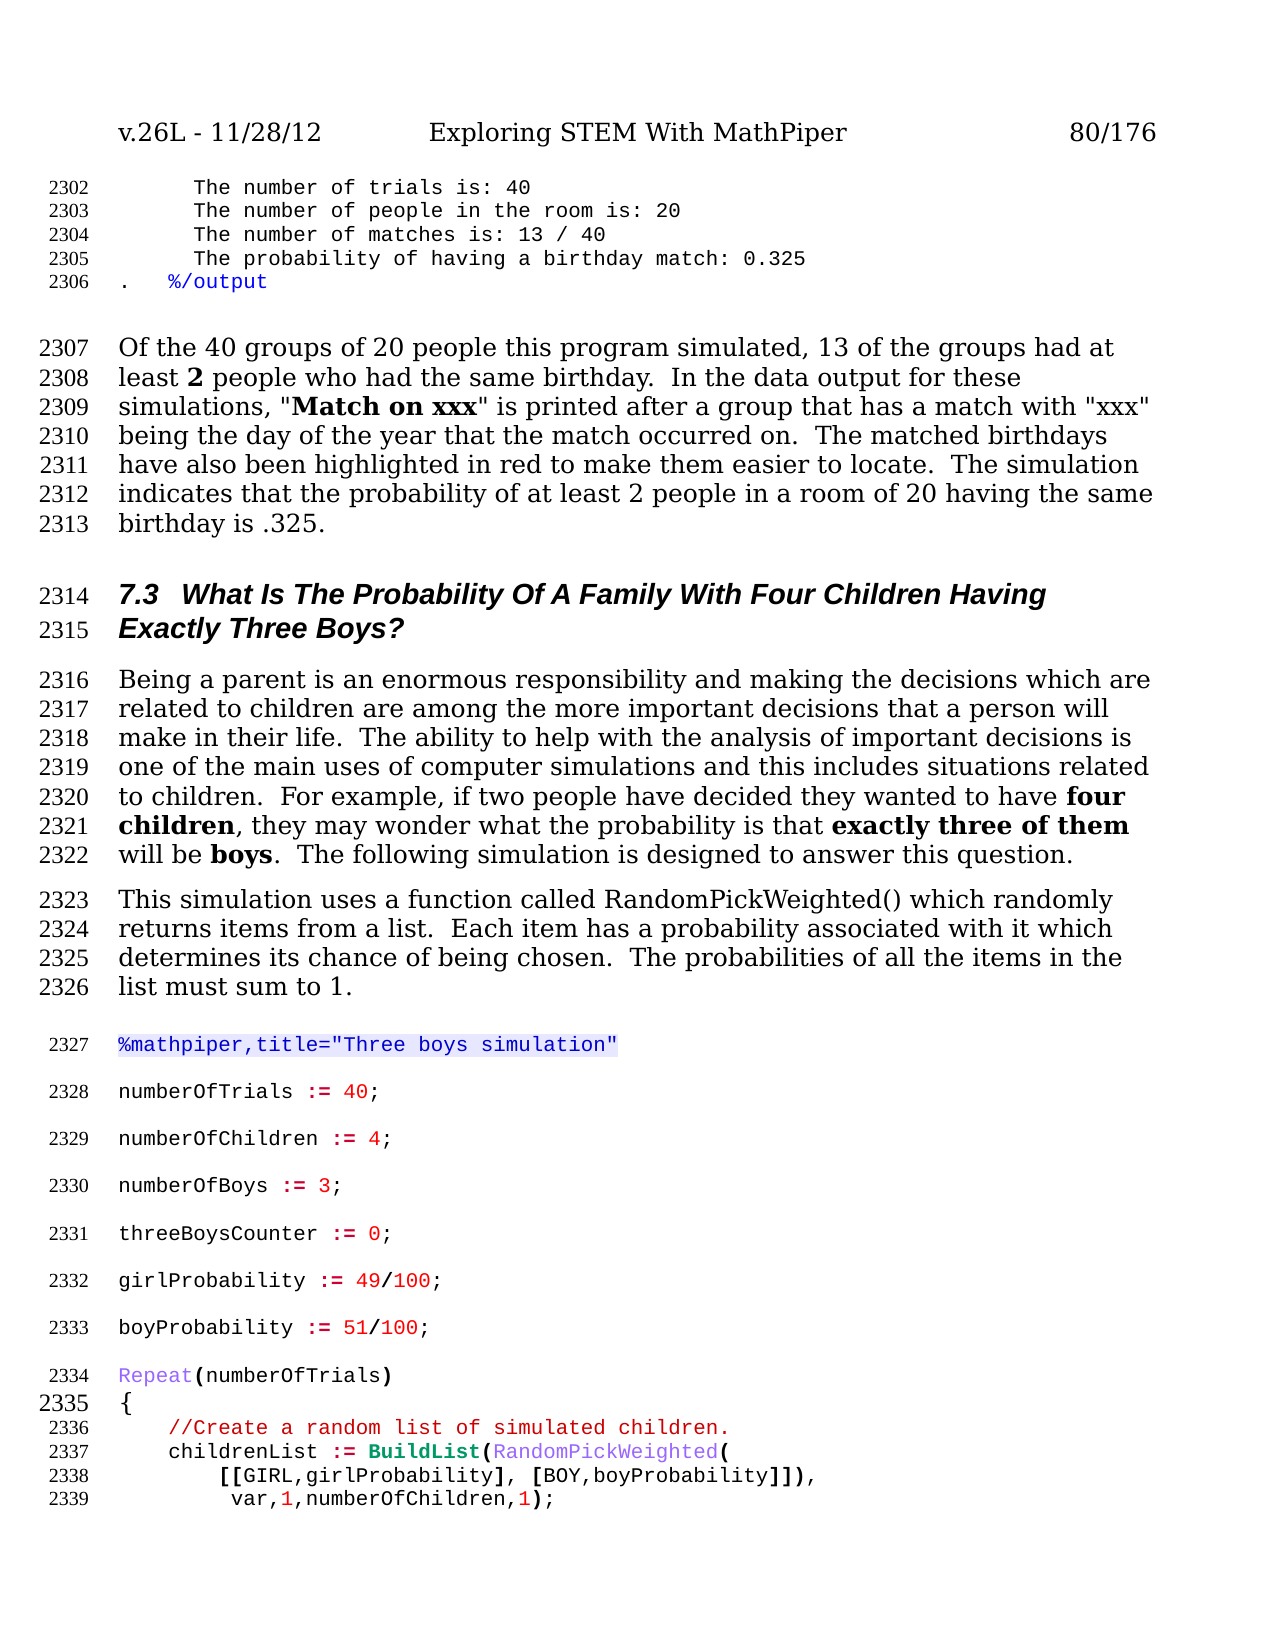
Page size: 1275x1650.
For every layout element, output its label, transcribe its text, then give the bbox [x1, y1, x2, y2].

text The number of matches is: 13 / 40 [118, 224, 1157, 248]
text This simulation uses a function called RandomPickWeighted() which randomly returns items from a list. Each item has a probability associated with it which determines its chance of being chosen. The probabilities of all the items in the list must sum to 1. [118, 885, 1157, 1002]
text //Create a random list of simulated children. [118, 1417, 1157, 1441]
text childrenList := BuildList(RandomPickWeighted( [118, 1441, 1157, 1465]
text girlProbability := 49/100; [118, 1270, 1157, 1294]
text Repeat(numberOfTrials) [118, 1364, 1157, 1388]
text boyProbability := 51/100; [118, 1317, 1157, 1341]
text numberOfBoys := 3; [118, 1175, 1157, 1199]
text var,1,numberOfChildren,1); [118, 1488, 1157, 1512]
text threeBoysCounter := 0; [118, 1223, 1157, 1246]
subtitle What Is The Probability Of A Family With Four Children Having Exactly Three Boys? [118, 577, 1157, 644]
text . %/output [118, 271, 1157, 295]
text { [118, 1388, 1157, 1417]
text numberOfChildren := 4; [118, 1128, 1157, 1152]
text %mathpiper,title="Three boys simulation" [118, 1033, 1157, 1057]
text [[GIRL,girlProbability], [BOY,boyProbability]]), [118, 1465, 1157, 1488]
text The number of people in the room is: 20 [118, 200, 1157, 224]
text Being a parent is an enormous responsibility and making the decisions which are related to children are among the more important decisions that a person will make in their life. The ability to help with the analysis of important decisions is one of the main uses of computer simulations and this includes situations related to children. For example, if two people have decided they wanted to have four children, they may wonder what the probability is that exactly three of them will be boys. The following simulation is designed to answer this question. [118, 665, 1157, 870]
text The probability of having a birthday match: 0.325 [118, 248, 1157, 271]
text The number of trials is: 40 [118, 177, 1157, 200]
text Of the 40 groups of 20 people this program simulated, 13 of the groups had at least 2 people who had the same birthday. In the data output for these simulations, "Match on xxx" is printed after a group that has a match with "xxx" being the day of the year that the match occurred on. The matched birthdays have also been highlighted in red to make them easier to locate. The simulation indicates that the probability of at least 2 people in a room of 20 having the same birthday is .325. [118, 333, 1157, 538]
text numberOfTrials := 40; [118, 1081, 1157, 1104]
